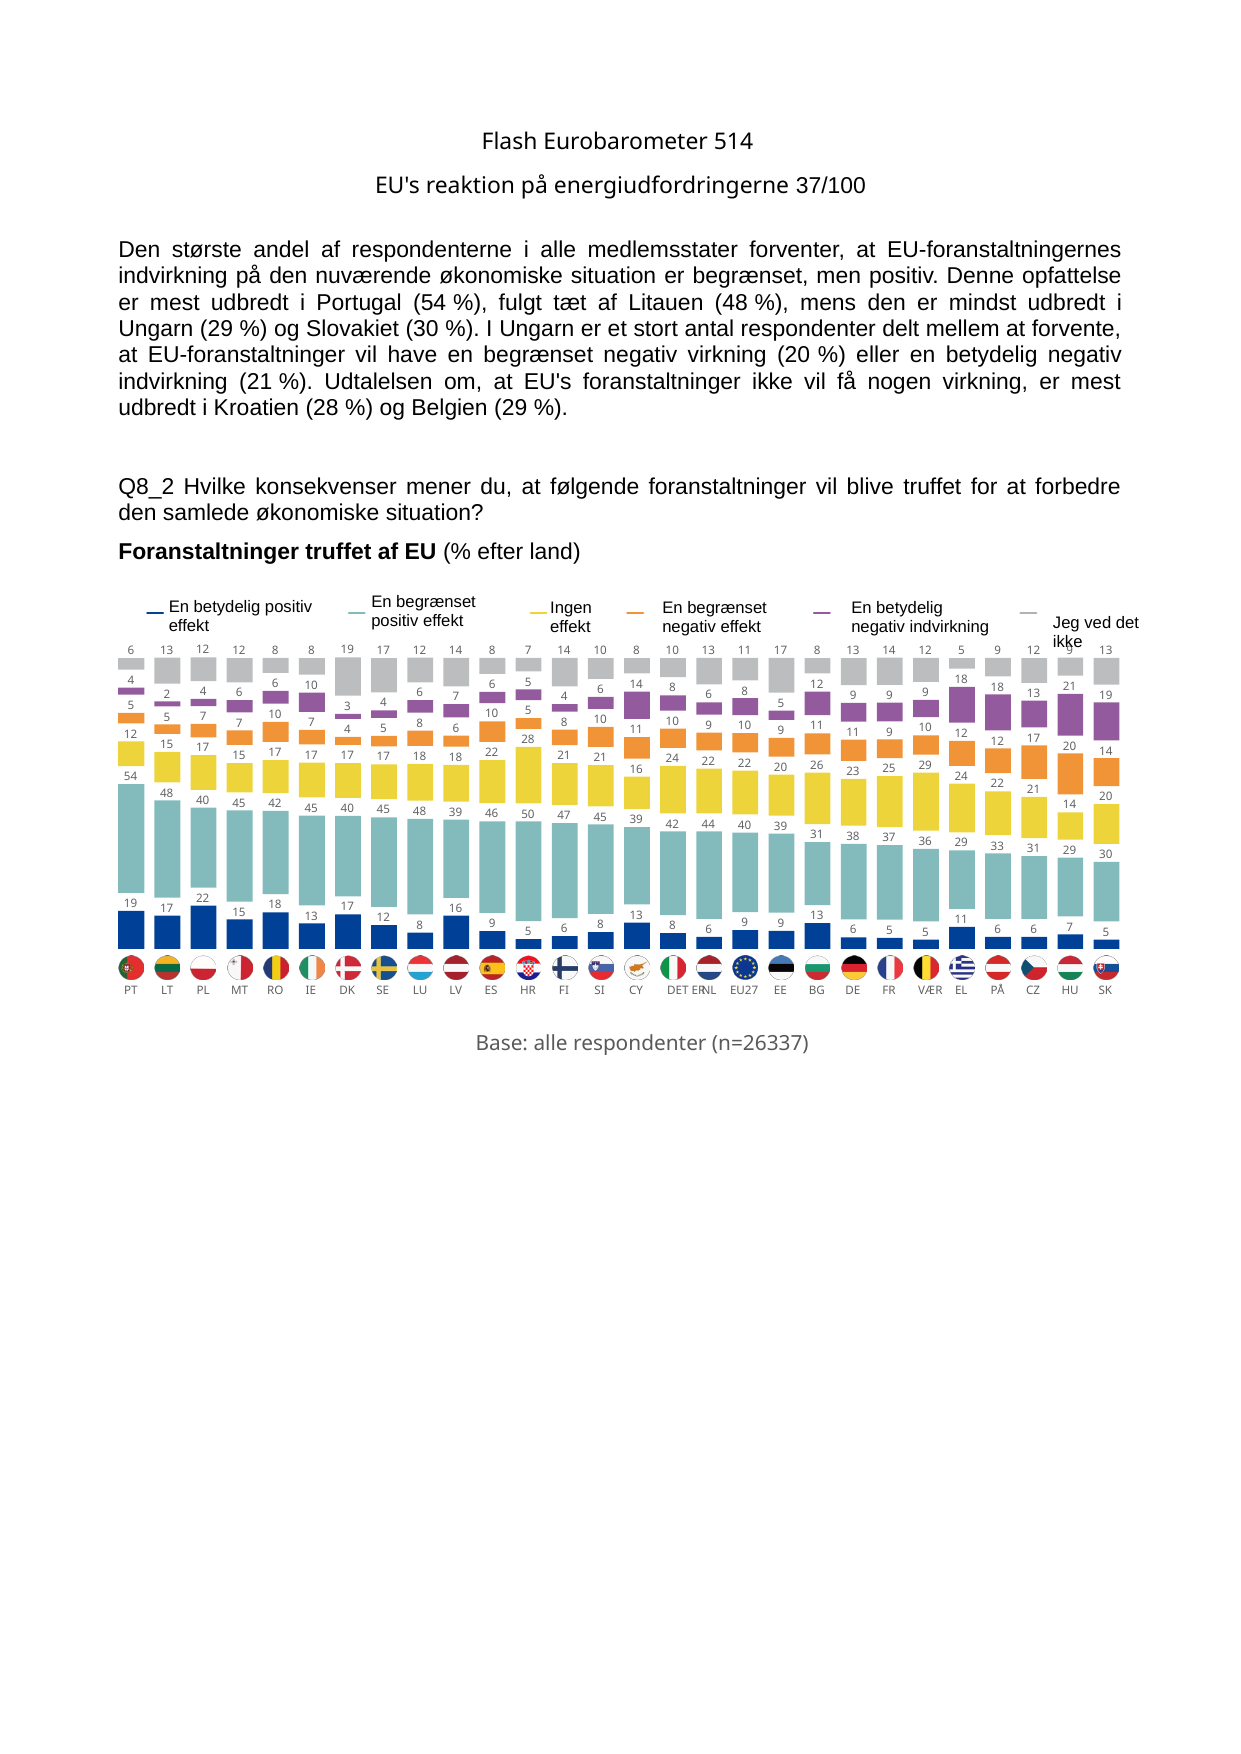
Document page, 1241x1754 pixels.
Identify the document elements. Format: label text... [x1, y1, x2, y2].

picture [552, 955, 578, 980]
picture [154, 955, 180, 980]
picture [1093, 955, 1119, 980]
picture [263, 955, 289, 980]
picture [841, 955, 867, 980]
picture [1021, 955, 1047, 980]
picture [443, 955, 469, 980]
picture [877, 955, 903, 980]
picture [479, 955, 505, 980]
picture [227, 955, 253, 980]
text Foranstaltninger truffet af EU (% efter land) [118, 538, 1122, 564]
picture [371, 955, 397, 980]
picture [696, 955, 722, 980]
picture [118, 955, 144, 980]
text Q8_2 Hvilke konsekvenser mener du, at følgende foranstaltninger vil blive truffet for at forbedre den samlede økonomiske situation? [118, 473, 1122, 525]
picture [624, 955, 650, 980]
picture [588, 955, 614, 980]
picture [913, 955, 939, 980]
picture [299, 955, 325, 980]
picture [805, 955, 830, 980]
picture [660, 955, 686, 980]
picture [732, 955, 758, 980]
picture [768, 955, 794, 980]
picture [190, 955, 216, 980]
picture [407, 955, 433, 980]
picture [1057, 955, 1083, 980]
picture [949, 955, 975, 980]
picture [985, 955, 1011, 980]
text Den største andel af respondenterne i alle medlemsstater forventer, at EU-foranstaltningernes indvirkning på den nuværende økonomiske situation er begrænset, men positiv. Denne opfattelse er mest udbredt i Portugal (54 %), fulgt tæt af Litauen (48 %), mens den er mindst udbredt i Ungarn (29 %) og Slovakiet (30 %). I Ungarn er et stort antal respondenter delt mellem at forvente, at EU-foranstaltninger vil have en begrænset negativ virkning (20 %) eller en betydelig negativ indvirkning (21 %). Udtalelsen om, at EU's foranstaltninger ikke vil få nogen virkning, er mest udbredt i Kroatien (28 %) og Belgien (29 %). [118, 236, 1122, 420]
picture [516, 955, 541, 980]
picture [335, 955, 361, 980]
